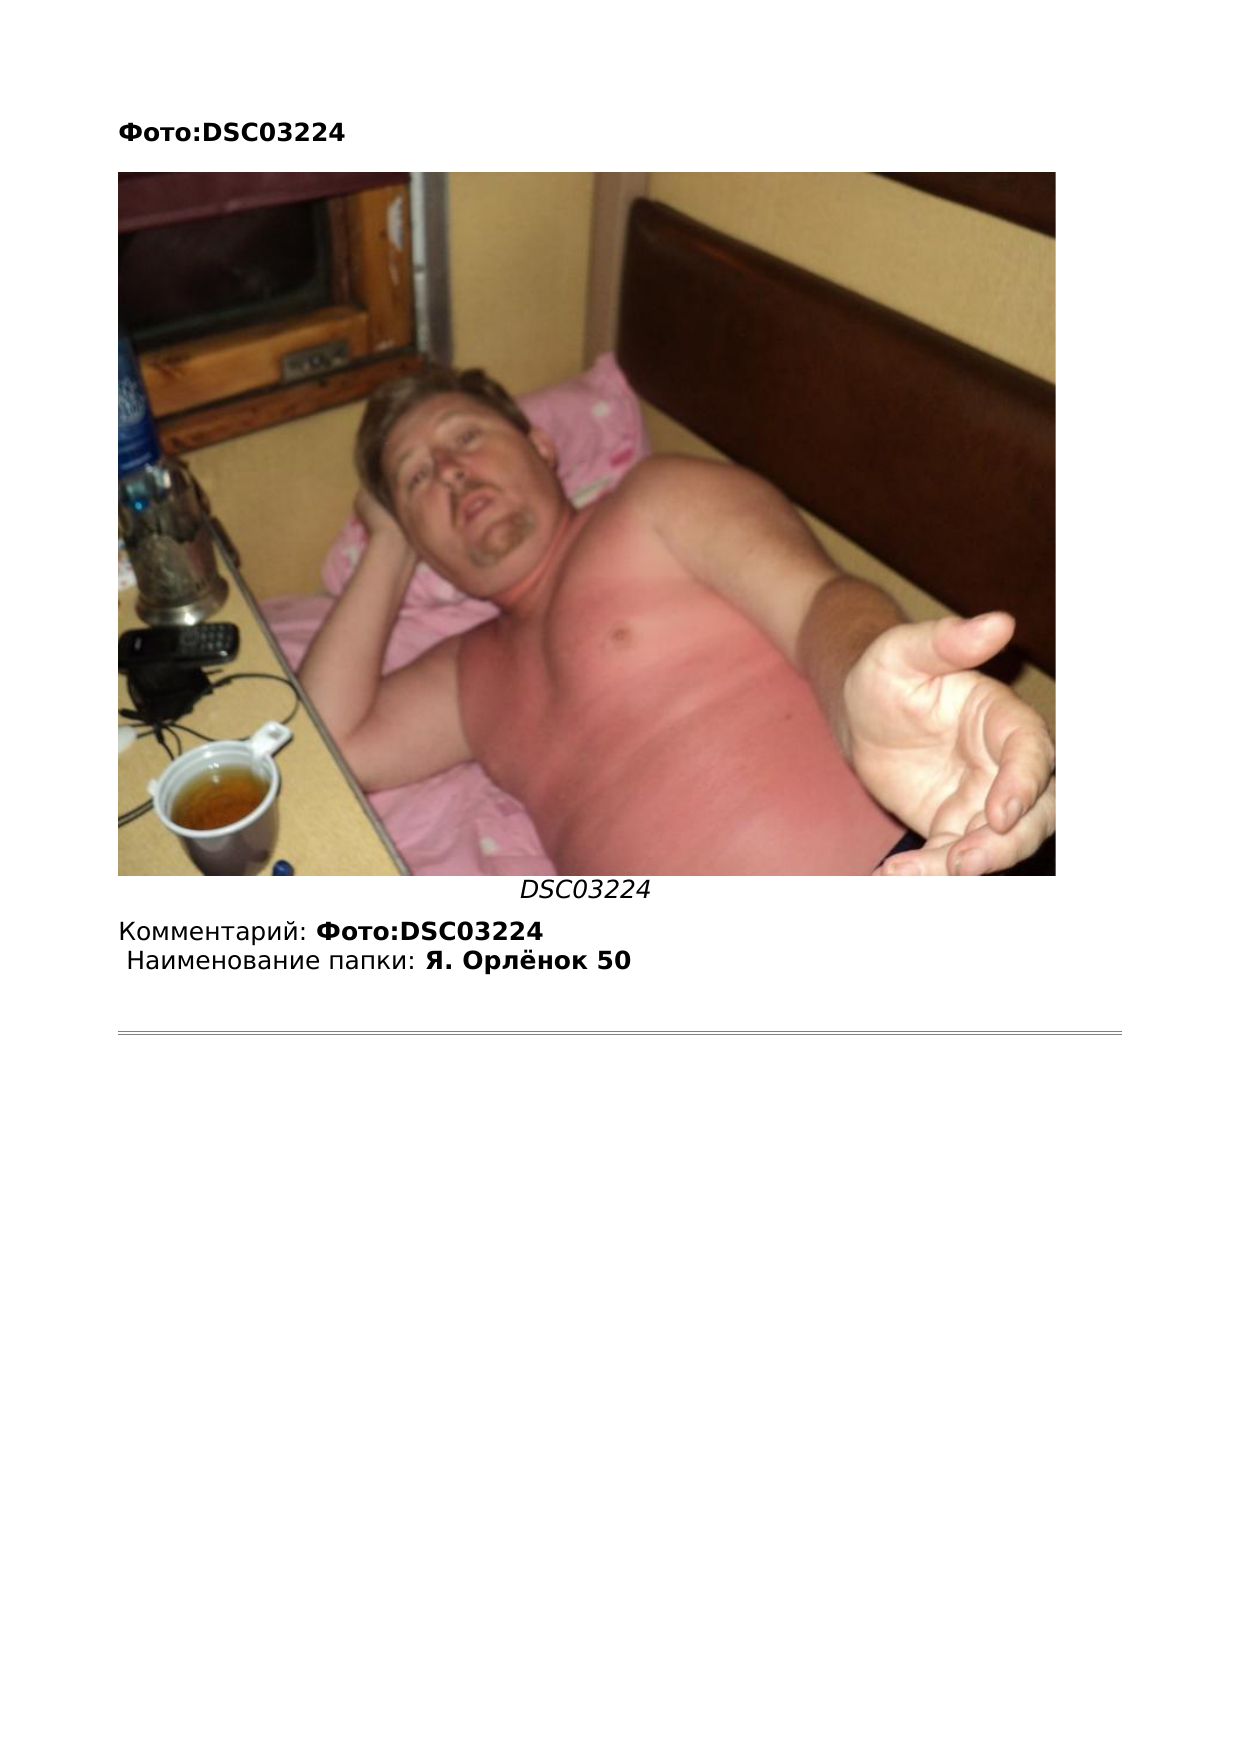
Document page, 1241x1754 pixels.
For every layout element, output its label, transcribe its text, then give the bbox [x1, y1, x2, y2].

text Комментарий: Фото:DSC03224 Наименование папки: Я. Орлёнок 50 [118, 917, 1122, 1004]
subtitle Фото:DSC03224 [118, 118, 1122, 147]
picture [118, 172, 1056, 876]
text DSC03224 [118, 876, 1056, 904]
